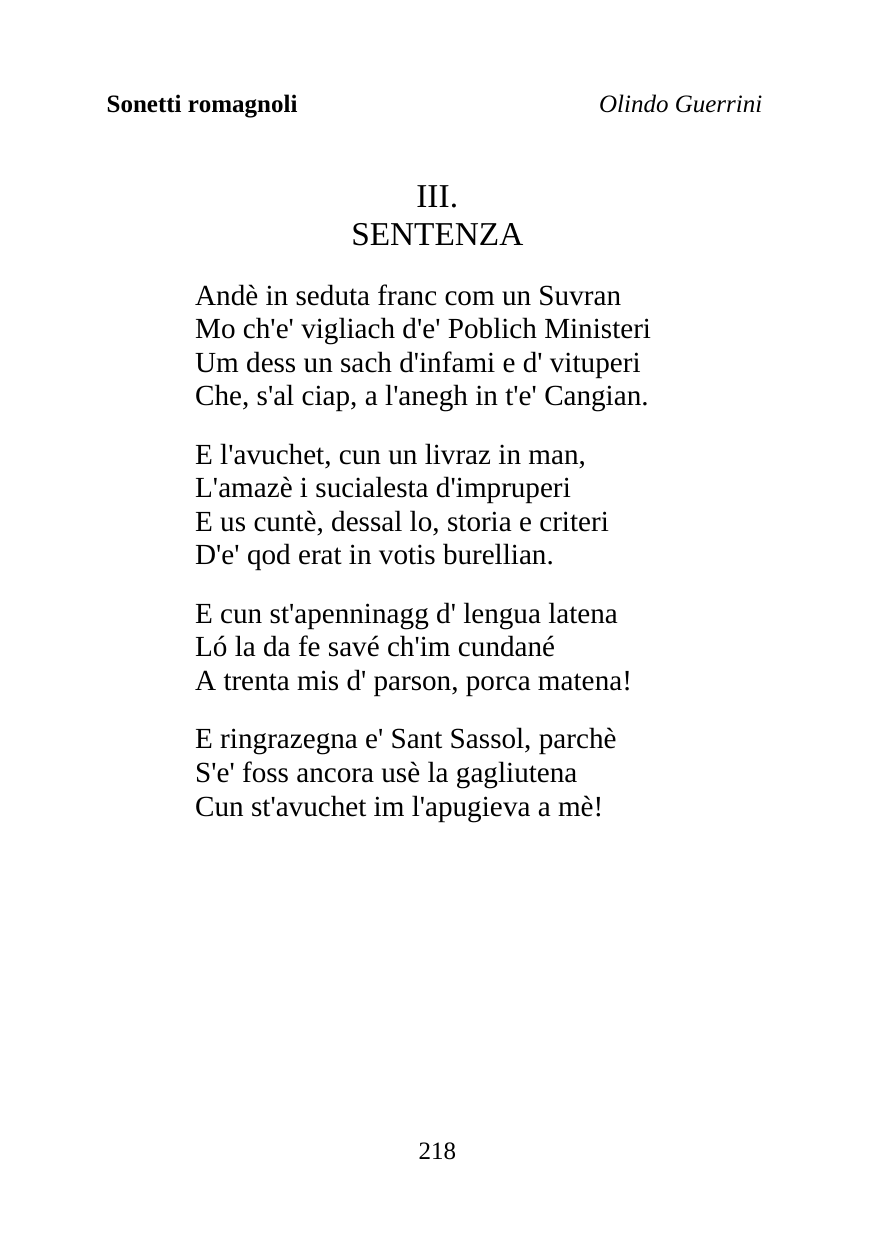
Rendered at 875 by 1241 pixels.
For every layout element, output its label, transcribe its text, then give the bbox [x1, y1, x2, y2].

text Andè in seduta franc com un Suvran Mo ch'e' vigliach d'e' Poblich Ministeri Um dess un sach d'infami e d' vituperi Che, s'al ciap, a l'anegh in t'e' Cangian. [195, 278, 768, 412]
text E l'avuchet, cun un livraz in man, L'amazè i sucialesta d'impruperi E us cuntè, dessal lo, storia e criteri D'e' qod erat in votis burellian. [195, 437, 768, 571]
text E ringrazegna e' Sant Sassol, parchè S'e' foss ancora usè la gagliutena Cun st'avuchet im l'apugieva a mè! [195, 722, 768, 822]
text E cun st'apenninagg d' lengua latena Ló la da fe savé ch'im cundané A trenta mis d' parson, porca matena! [195, 596, 768, 697]
subtitle III. SENTENZA [106, 176, 768, 253]
